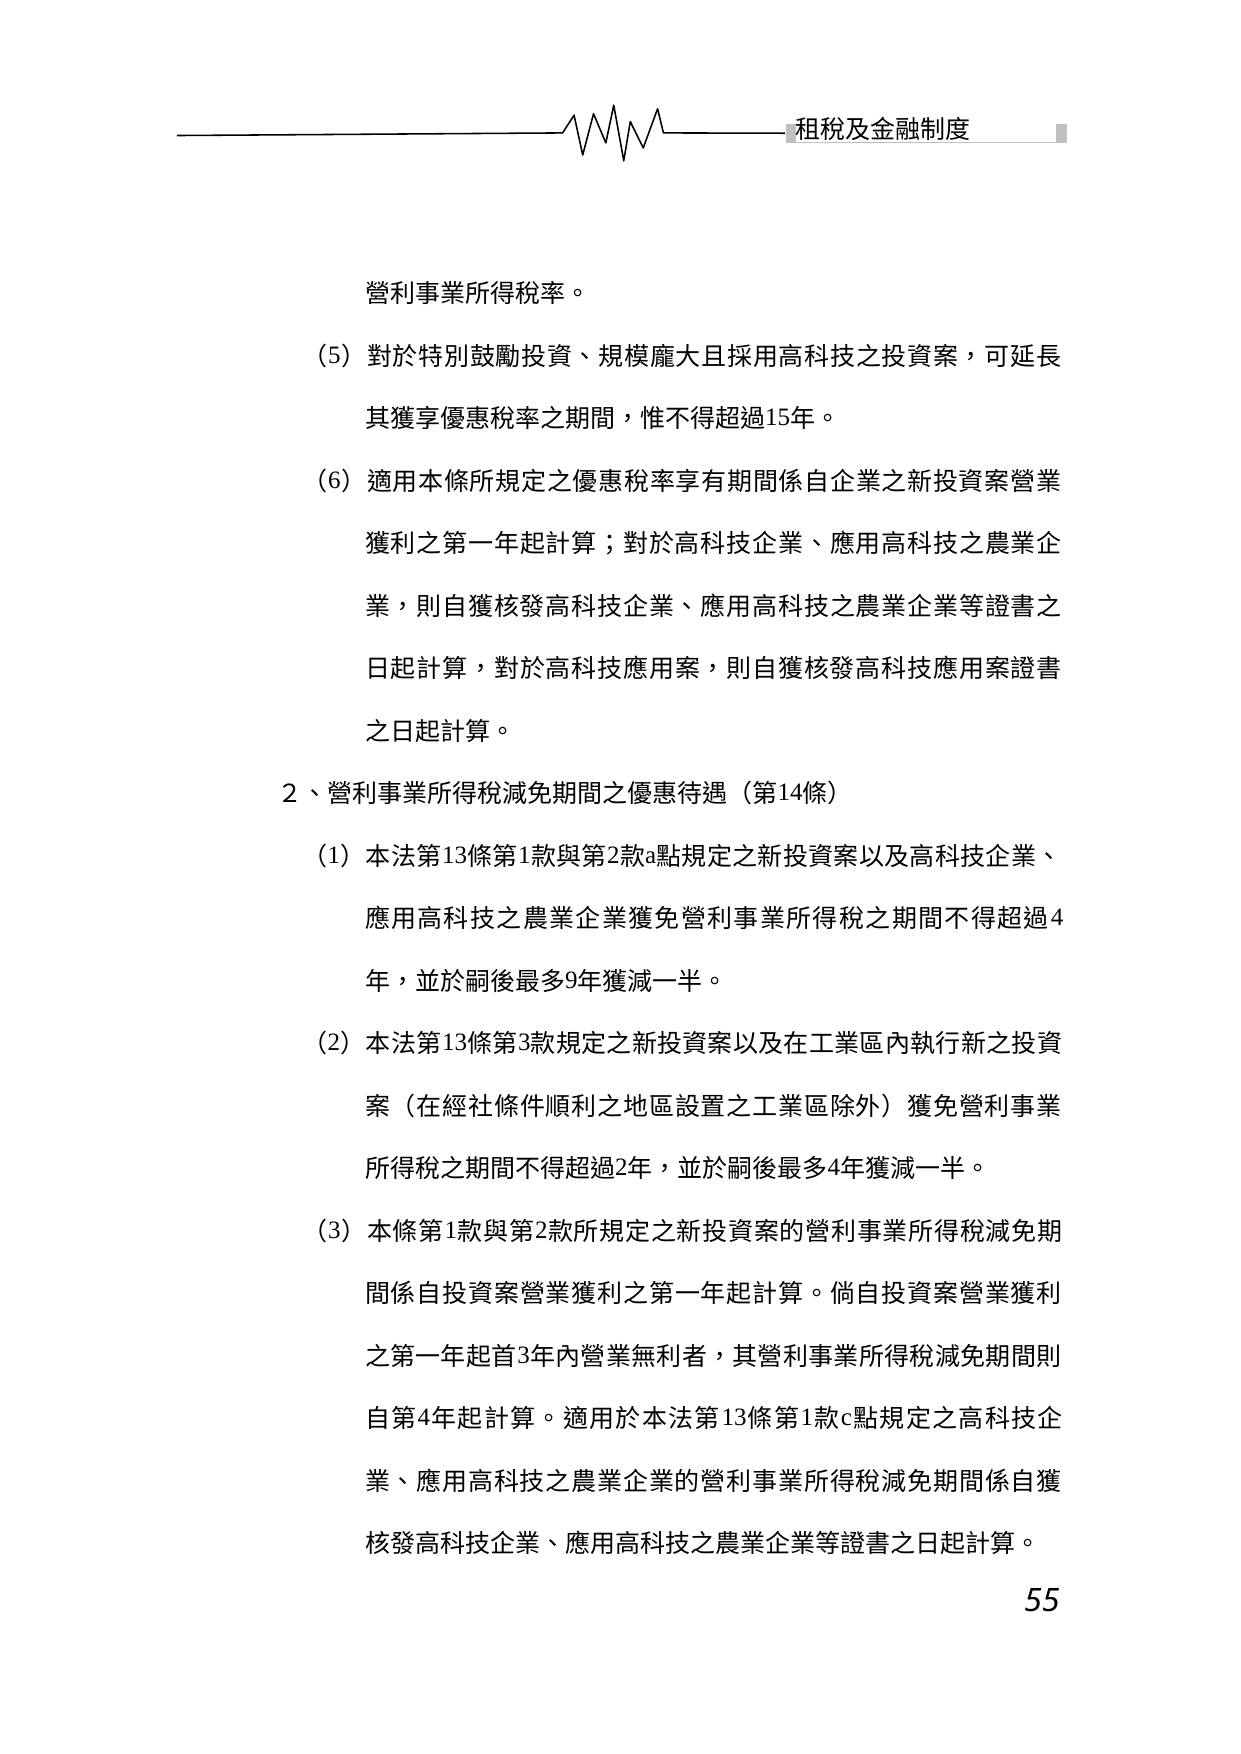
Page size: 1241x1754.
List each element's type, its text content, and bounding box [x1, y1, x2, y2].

text （1）本法第13條第1款與第2款a點規定之新投資案以及高科技企業、應用高科技之農業企業獲免營利事業所得稅之期間不得超過4年，並於嗣後最多9年獲減一半。 [302, 813, 1063, 1000]
text （5）對於特別鼓勵投資、規模龐大且採用高科技之投資案，可延長其獲享優惠稅率之期間，惟不得超過15年。 [302, 313, 1063, 438]
text （2）本法第13條第3款規定之新投資案以及在工業區內執行新之投資案（在經社條件順利之地區設置之工業區除外）獲免營利事業所得稅之期間不得超過2年，並於嗣後最多4年獲減一半。 [302, 1000, 1063, 1188]
text （6）適用本條所規定之優惠稅率享有期間係自企業之新投資案營業獲利之第一年起計算；對於高科技企業、應用高科技之農業企業，則自獲核發高科技企業、應用高科技之農業企業等證書之日起計算，對於高科技應用案，則自獲核發高科技應用案證書之日起計算。 [302, 438, 1063, 750]
text 營利事業所得稅率。 [365, 250, 1063, 313]
text （3）本條第1款與第2款所規定之新投資案的營利事業所得稅減免期間係自投資案營業獲利之第一年起計算。倘自投資案營業獲利之第一年起首3年內營業無利者，其營利事業所得稅減免期間則自第4年起計算。適用於本法第13條第1款c點規定之高科技企業、應用高科技之農業企業的營利事業所得稅減免期間係自獲核發高科技企業、應用高科技之農業企業等證書之日起計算。 [302, 1188, 1063, 1563]
text ２、營利事業所得稅減免期間之優惠待遇（第14條） [277, 750, 1063, 813]
